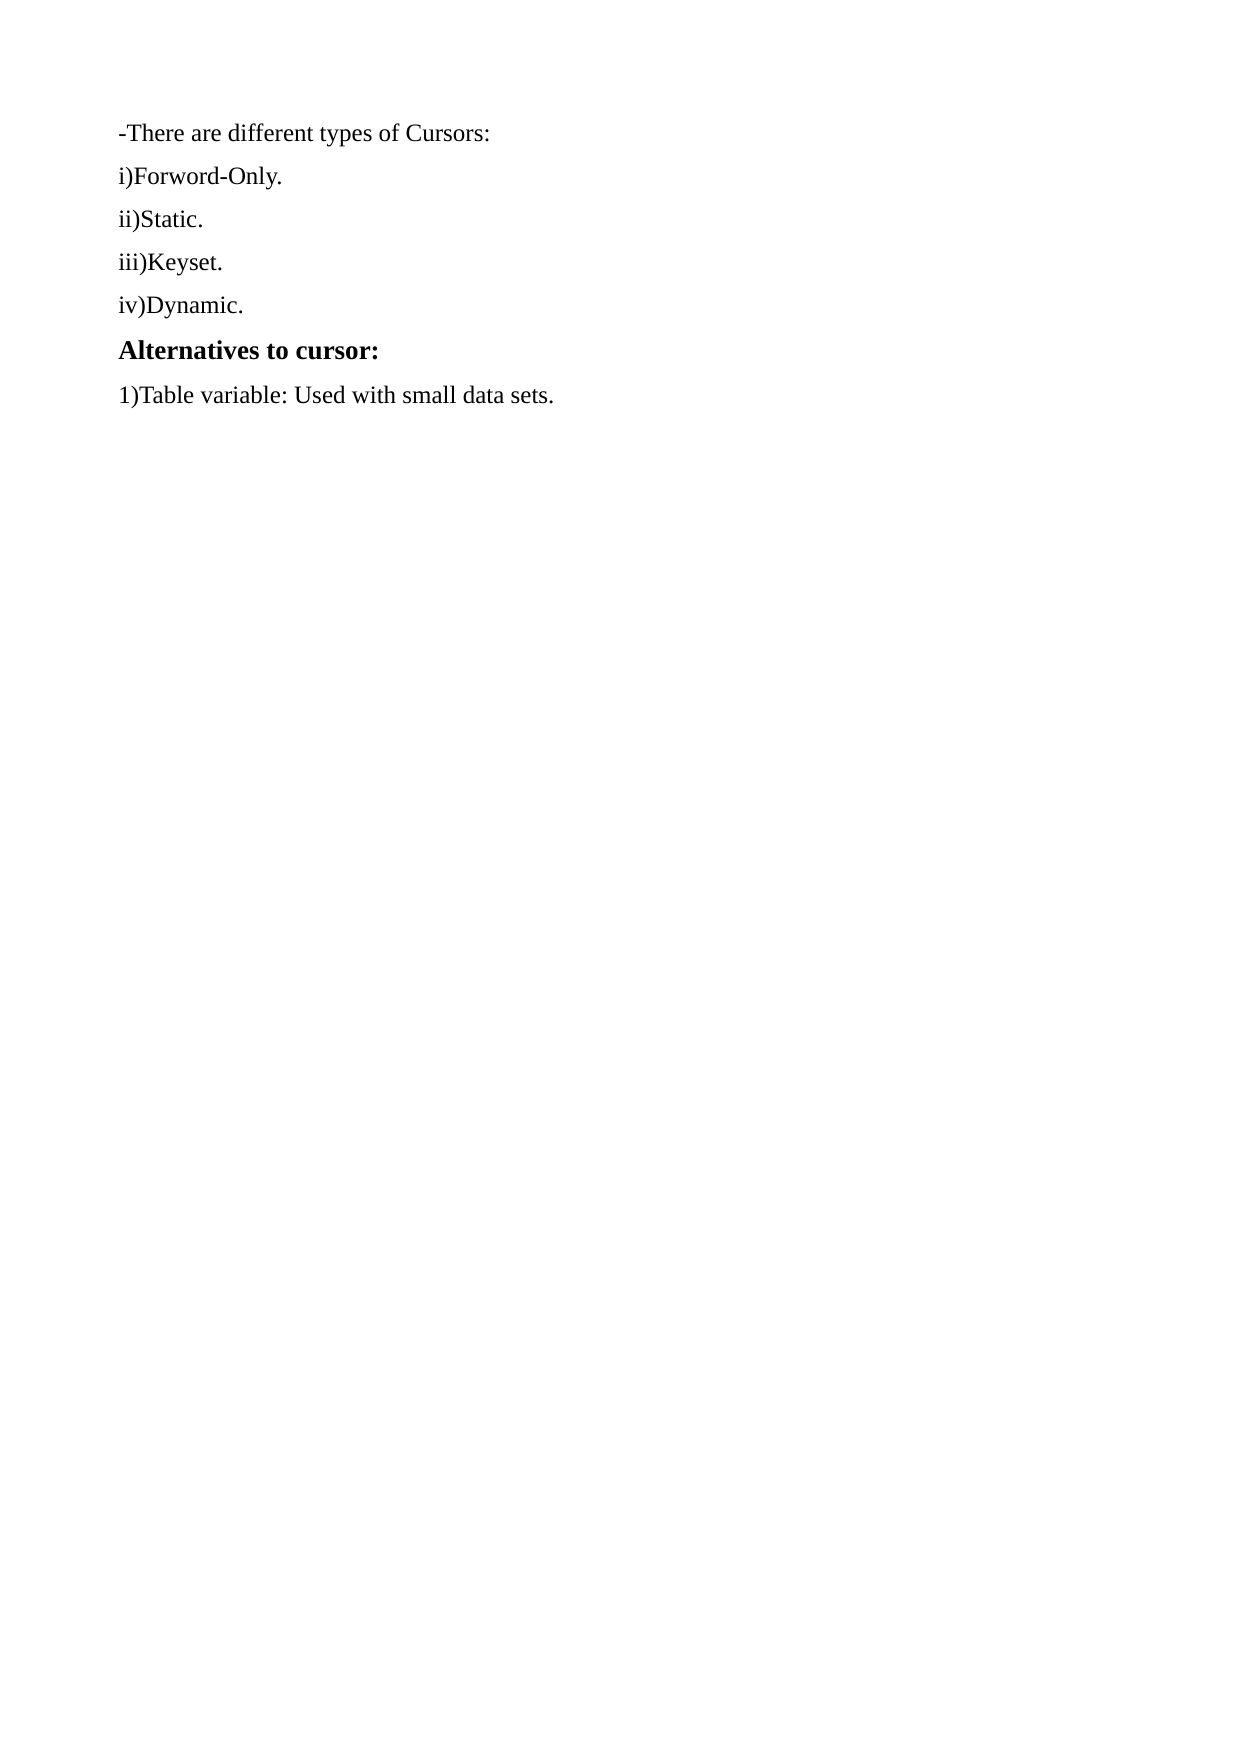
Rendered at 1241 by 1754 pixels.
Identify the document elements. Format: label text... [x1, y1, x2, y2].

text Alternatives to cursor: [118, 334, 1134, 365]
text i)Forword-Only. [118, 161, 1134, 190]
text -There are different types of Cursors: [118, 118, 1134, 147]
text 1)Table variable: Used with small data sets. [118, 380, 1134, 409]
text iii)Keyset. [118, 247, 1134, 276]
text iv)Dynamic. [118, 291, 1134, 319]
text ii)Static. [118, 204, 1134, 233]
